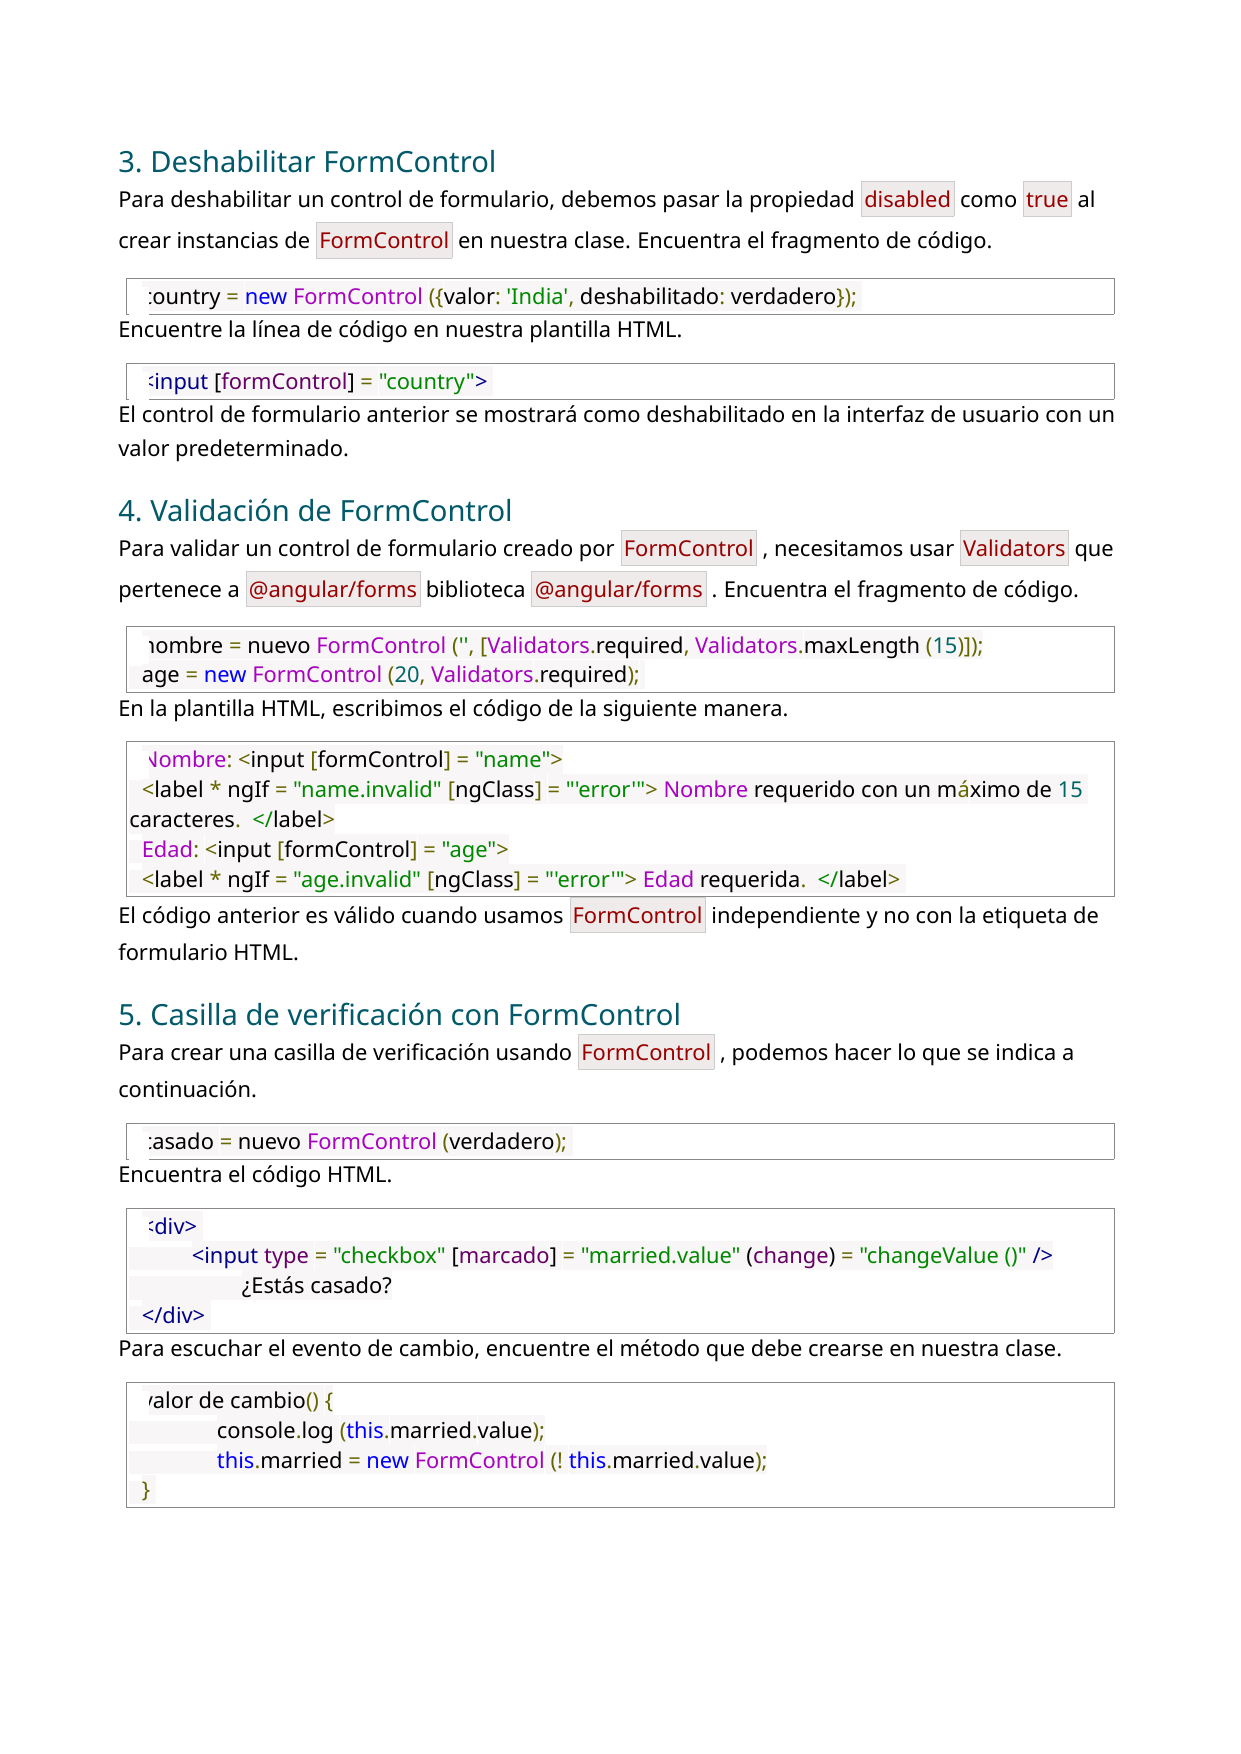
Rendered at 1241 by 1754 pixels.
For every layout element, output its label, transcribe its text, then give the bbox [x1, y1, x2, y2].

subtitle 4. Validación de FormControl [118, 467, 1122, 529]
text [0, 1217, 19, 1246]
text ¿Estás casado? [127, 1267, 1114, 1297]
text } [127, 1471, 1114, 1507]
text <label * ngIf = "name.invalid" [ngClass] = "'error'"> Nombre requerido con un máximo de 15 caracteres. </label> [127, 771, 1114, 831]
text Para deshabilitar un control de formulario, debemos pasar la propiedad disabled como true al crear instancias de FormControl en nuestra clase. Encuentra el fragmento de código. [118, 181, 1122, 258]
text Para escuchar el evento de cambio, encuentre el método que debe crearse en nuestra clase. [118, 1333, 1122, 1363]
text <label * ngIf = "age.invalid" [ngClass] = "'error'"> Edad requerida. </label> [127, 860, 1114, 896]
text Para crear una casilla de verificación usando FormControl , podemos hacer lo que se indica a continuación. [118, 1033, 1122, 1103]
text casado = nuevo FormControl (verdadero); [127, 1124, 1114, 1161]
text <div> [127, 1209, 1114, 1246]
text country = new FormControl ({valor: 'India', deshabilitado: verdadero}); [127, 279, 1114, 316]
text age = new FormControl (20, Validators.required); [127, 656, 1114, 692]
text console.log (this.married.value); [127, 1412, 1114, 1441]
text </div> [127, 1297, 1114, 1333]
text this.married = new FormControl (! this.married.value); [127, 1441, 1114, 1471]
text <input type = "checkbox" [marcado] = "married.value" (change) = "changeValue ()" /> [127, 1237, 1114, 1267]
text <input [formControl] = "country"> [127, 364, 1114, 401]
text [0, 1391, 19, 1420]
text nombre = nuevo FormControl ('', [Validators.required, Validators.maxLength (15)]); [127, 627, 1114, 664]
text Para validar un control de formulario creado por FormControl , necesitamos usar Validators que pertenece a @angular/forms biblioteca @angular/forms . Encuentra el fragmento de código. [118, 529, 1122, 607]
subtitle 3. Deshabilitar FormControl [118, 118, 1122, 181]
text El control de formulario anterior se mostrará como deshabilitado en la interfaz de usuario con un valor predeterminado. [118, 399, 1122, 463]
text Encuentre la línea de código en nuestra plantilla HTML. [118, 314, 1122, 343]
text Encuentra el código HTML. [118, 1159, 1122, 1188]
text Edad: <input [formControl] = "age"> [127, 831, 1114, 860]
text El código anterior es válido cuando usamos FormControl independiente y no con la etiqueta de formulario HTML. [118, 897, 1122, 967]
text En la plantilla HTML, escribimos el código de la siguiente manera. [118, 692, 1122, 722]
text valor de cambio() { [127, 1383, 1114, 1420]
text Nombre: <input [formControl] = "name"> [127, 742, 1114, 779]
subtitle 5. Casilla de verificación con FormControl [118, 971, 1122, 1033]
